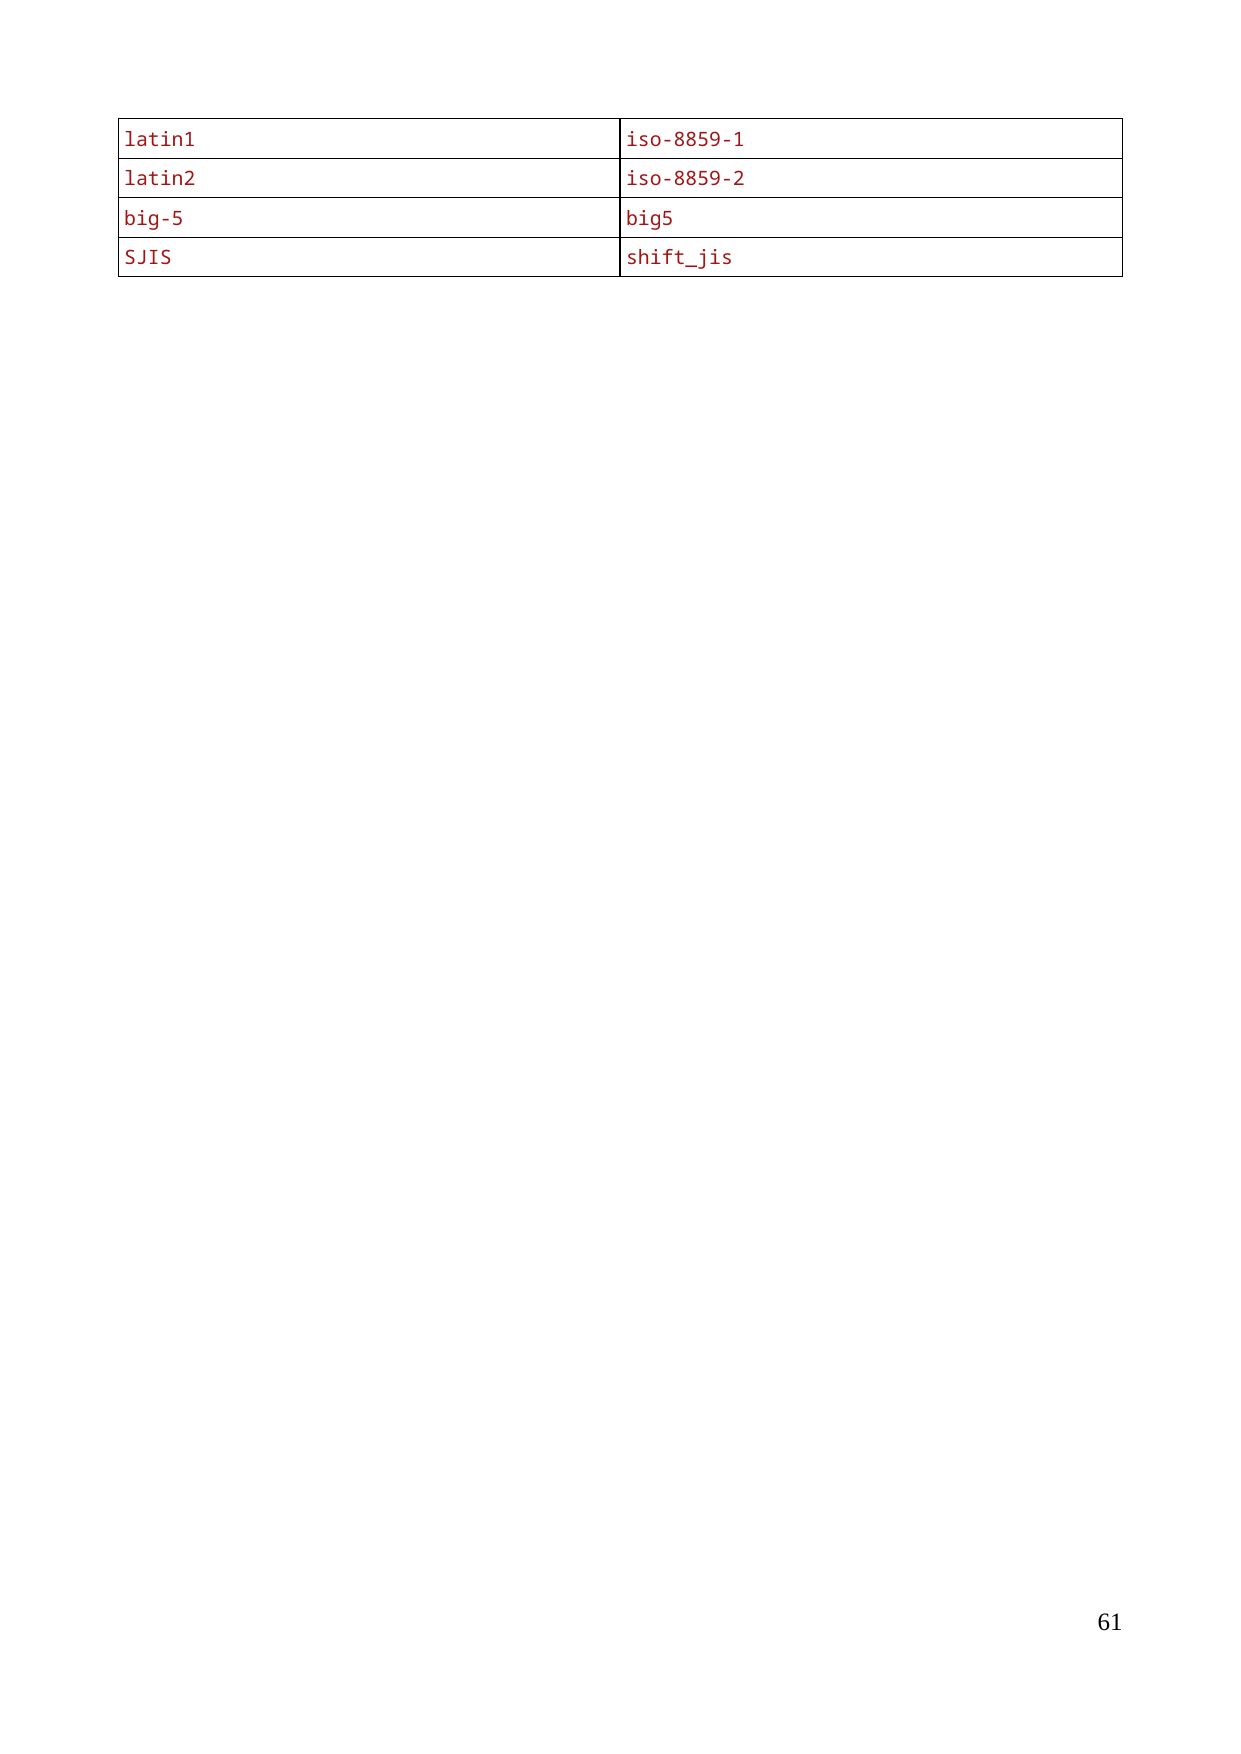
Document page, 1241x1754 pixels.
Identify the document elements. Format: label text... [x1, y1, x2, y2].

table_cell latin1 [119, 119, 619, 158]
table_cell big-5 [119, 198, 619, 237]
table_cell iso-8859-2 [621, 159, 1122, 197]
table_cell iso-8859-1 [621, 119, 1122, 158]
table_cell latin2 [119, 159, 619, 197]
table_cell SJIS [119, 238, 619, 276]
table_cell shift_jis [621, 238, 1122, 276]
table_cell big5 [621, 198, 1122, 237]
